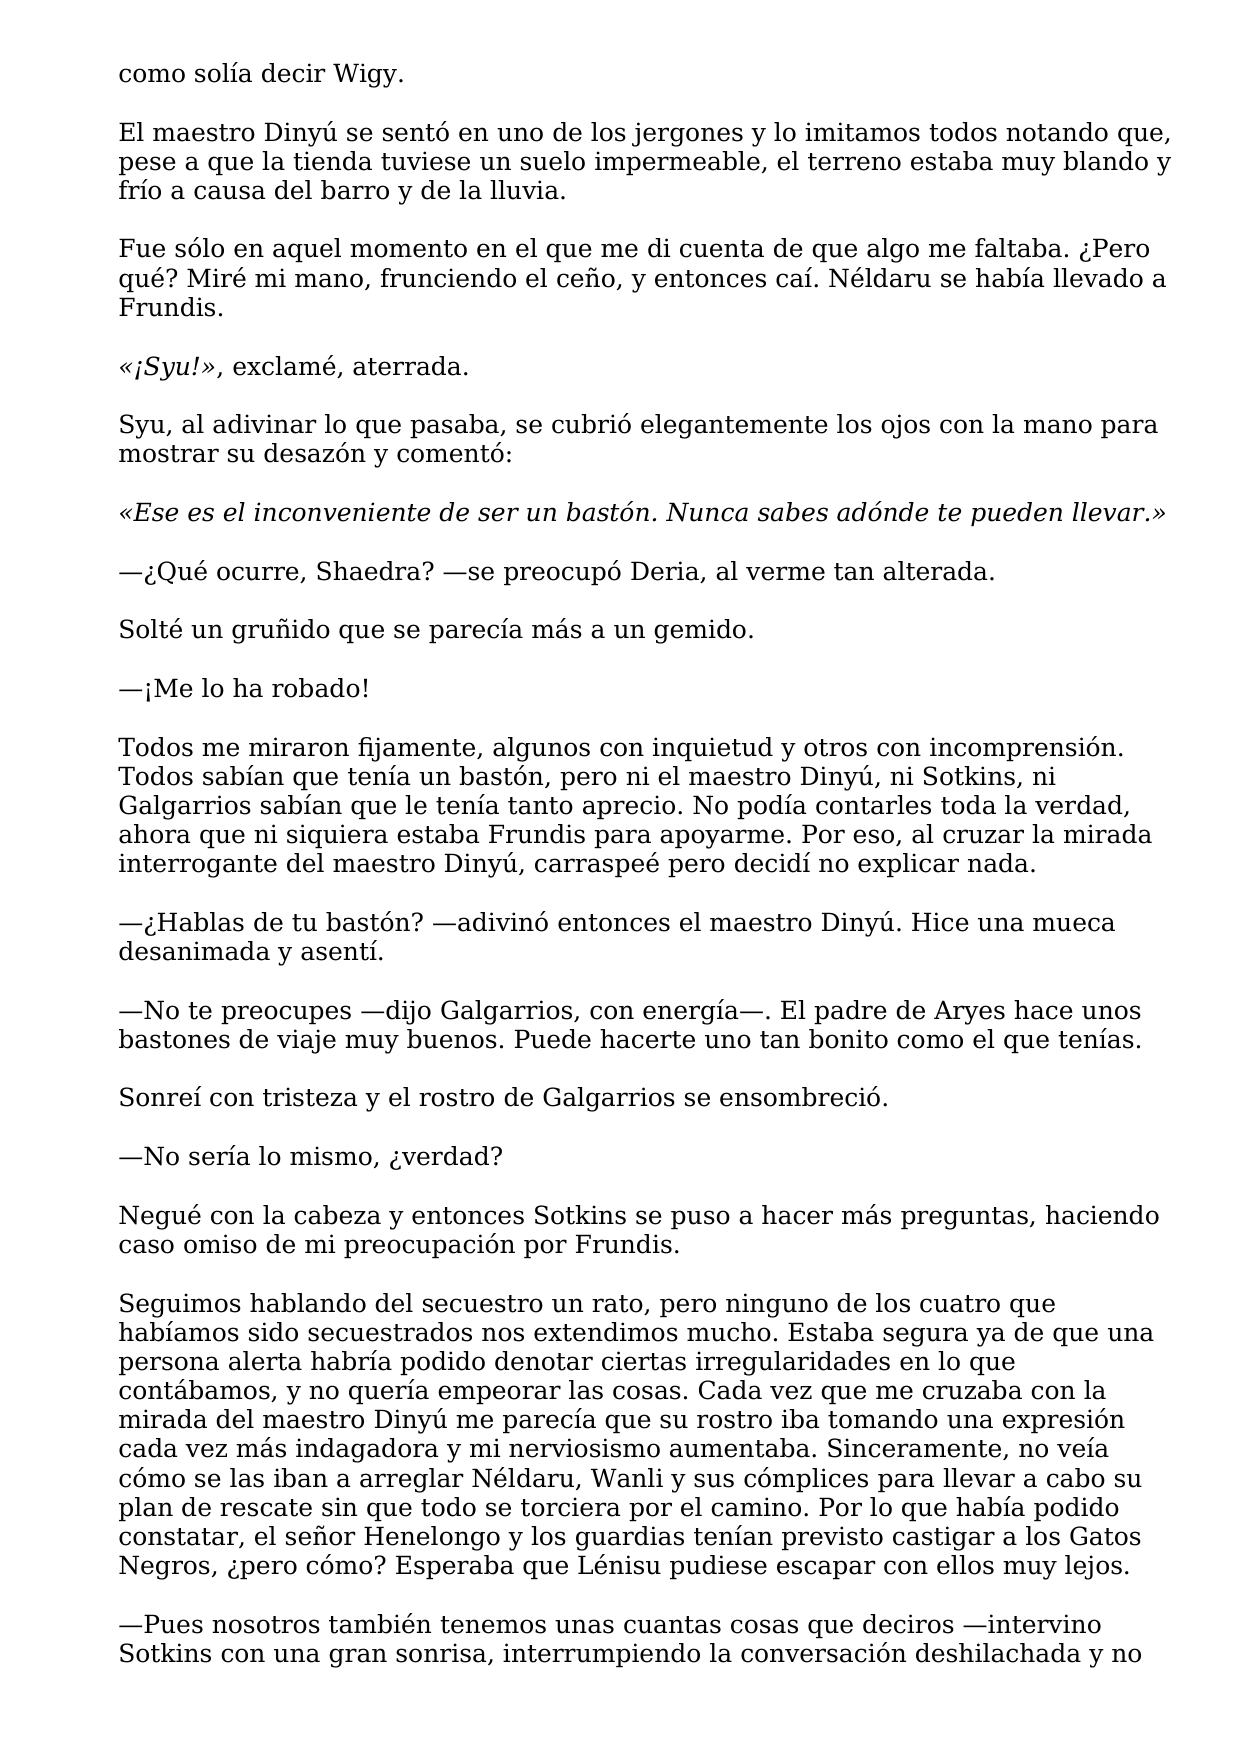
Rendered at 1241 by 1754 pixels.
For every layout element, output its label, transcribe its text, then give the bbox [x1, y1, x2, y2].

text Syu, al adivinar lo que pasaba, se cubrió elegantemente los ojos con la mano para mostrar su desazón y comentó: [118, 410, 1181, 469]
text «¡Syu!», exclamé, aterrada. [118, 352, 1181, 381]
text Seguimos hablando del secuestro un rato, pero ninguno de los cuatro que habíamos sido secuestrados nos extendimos mucho. Estaba segura ya de que una persona alerta habría podido denotar ciertas irregularidades en lo que contábamos, y no quería empeorar las cosas. Cada vez que me cruzaba con la mirada del maestro Dinyú me parecía que su rostro iba tomando una expresión cada vez más indagadora y mi nerviosismo aumentaba. Sinceramente, no veía cómo se las iban a arreglar Néldaru, Wanli y sus cómplices para llevar a cabo su plan de rescate sin que todo se torciera por el camino. Por lo que había podido constatar, el señor Henelongo y los guardias tenían previsto castigar a los Gatos Negros, ¿pero cómo? Esperaba que Lénisu pudiese escapar con ellos muy lejos. [118, 1289, 1181, 1580]
text Solté un gruñido que se parecía más a un gemido. [118, 615, 1181, 644]
text —No sería lo mismo, ¿verdad? [118, 1142, 1181, 1171]
text como solía decir Wigy. [118, 59, 1181, 88]
text —No te preocupes —dijo Galgarrios, con energía—. El padre de Aryes hace unos bastones de viaje muy buenos. Puede hacerte uno tan bonito como el que tenías. [118, 996, 1181, 1054]
text —¿Hablas de tu bastón? —adivinó entonces el maestro Dinyú. Hice una mueca desanimada y asentí. [118, 908, 1181, 966]
text —¡Me lo ha robado! [118, 674, 1181, 703]
text —¿Qué ocurre, Shaedra? —se preocupó Deria, al verme tan alterada. [118, 557, 1181, 586]
text —Pues nosotros también tenemos unas cuantas cosas que deciros —intervino Sotkins con una gran sonrisa, interrumpiendo la conversación deshilachada y no [118, 1610, 1181, 1668]
text Todos me miraron fijamente, algunos con inquietud y otros con incomprensión. Todos sabían que tenía un bastón, pero ni el maestro Dinyú, ni Sotkins, ni Galgarrios sabían que le tenía tanto aprecio. No podía contarles toda la verdad, ahora que ni siquiera estaba Frundis para apoyarme. Por eso, al cruzar la mirada interrogante del maestro Dinyú, carraspeé pero decidí no explicar nada. [118, 733, 1181, 878]
text Fue sólo en aquel momento en el que me di cuenta de que algo me faltaba. ¿Pero qué? Miré mi mano, frunciendo el ceño, y entonces caí. Néldaru se había llevado a Frundis. [118, 235, 1181, 322]
text «Ese es el inconveniente de ser un bastón. Nunca sabes adónde te pueden llevar.» [118, 498, 1181, 527]
text El maestro Dinyú se sentó en uno de los jergones y lo imitamos todos notando que, pese a que la tienda tuviese un suelo impermeable, el terreno estaba muy blando y frío a causa del barro y de la lluvia. [118, 118, 1181, 205]
text Sonreí con tristeza y el rostro de Galgarrios se ensombreció. [118, 1084, 1181, 1113]
text Negué con la cabeza y entonces Sotkins se puso a hacer más preguntas, haciendo caso omiso de mi preocupación por Frundis. [118, 1201, 1181, 1259]
